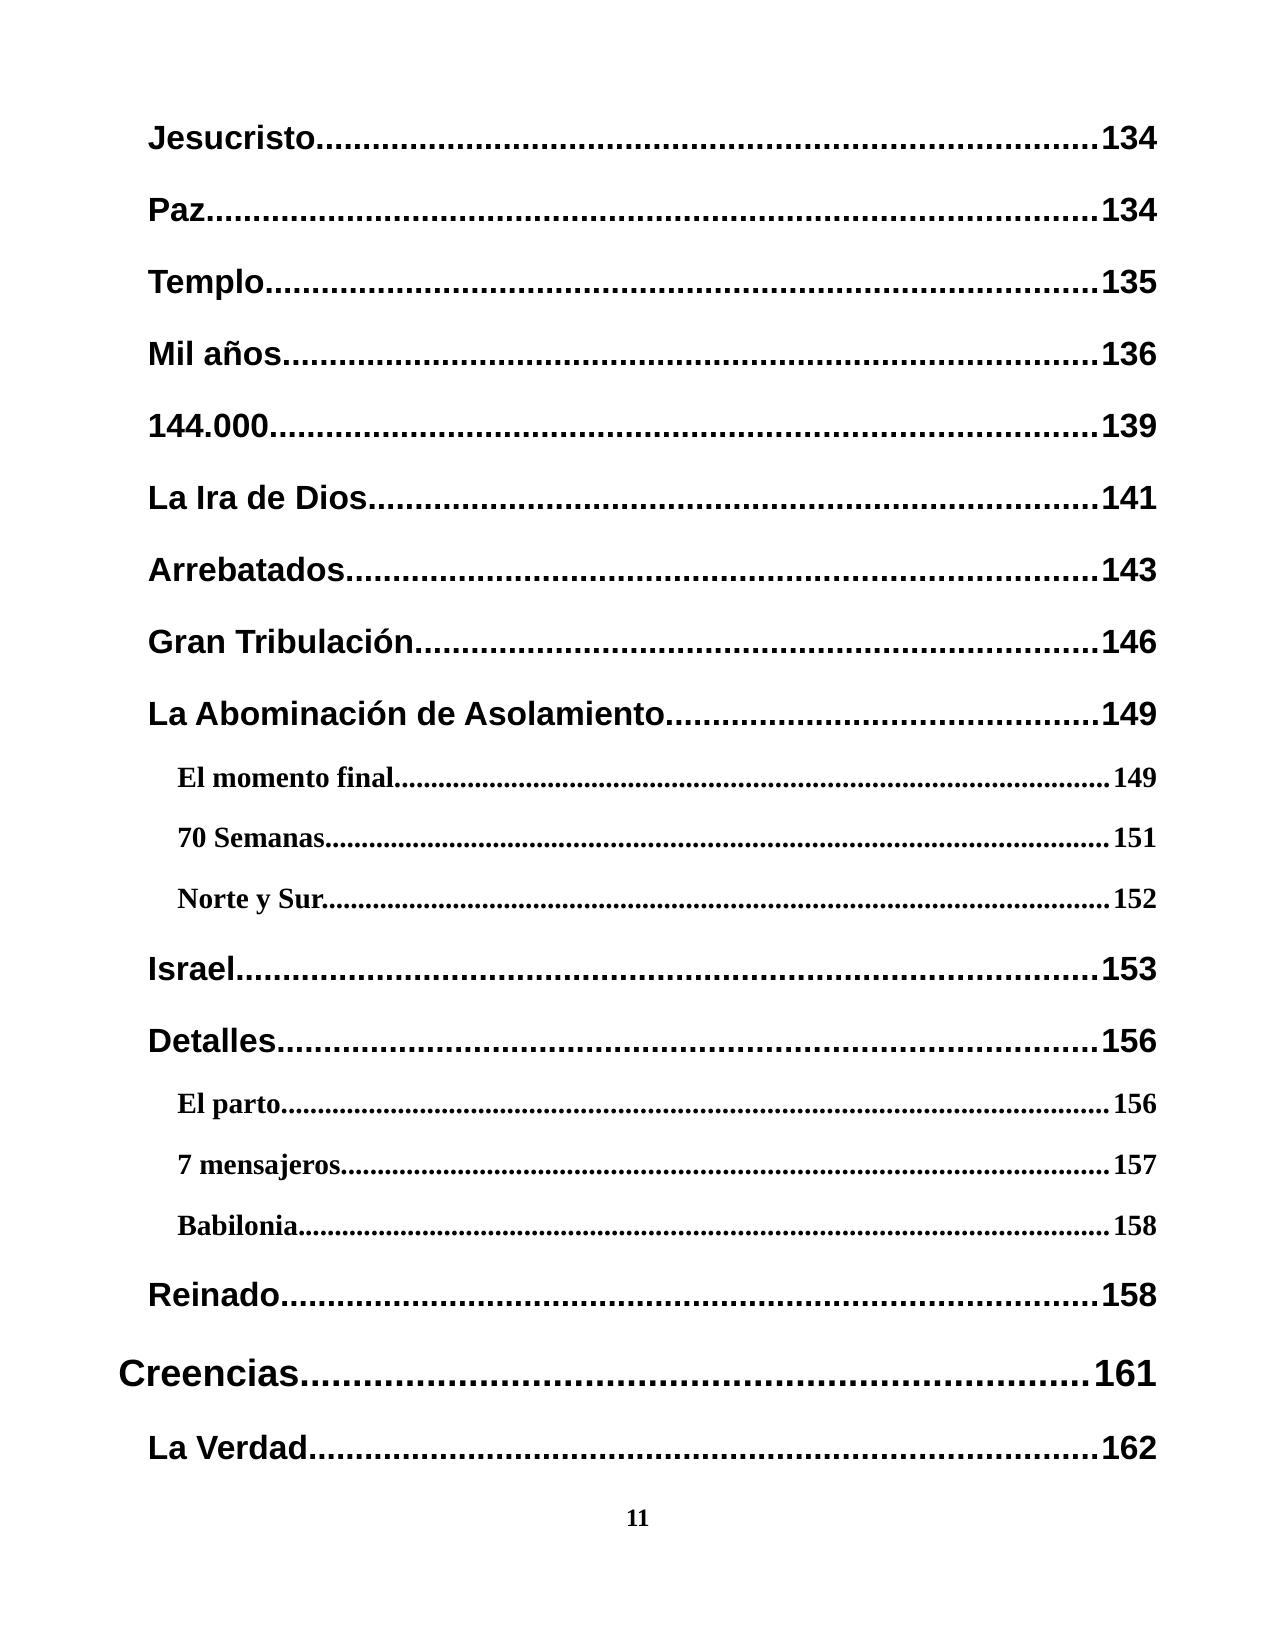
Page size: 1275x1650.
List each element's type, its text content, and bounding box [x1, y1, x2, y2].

text Arrebatados. 143 [148, 550, 1157, 589]
text Detalles. 156 [148, 1020, 1157, 1059]
text Jesucristo. 134 [148, 118, 1157, 157]
text Paz. 134 [148, 190, 1157, 229]
text 7 mensajeros. 157 [177, 1147, 1157, 1181]
text Norte y Sur. 152 [177, 881, 1157, 915]
text Templo. 135 [148, 262, 1157, 301]
text Reinado. 158 [148, 1275, 1157, 1313]
text El momento final. 149 [177, 760, 1157, 793]
text 144.000 139 [148, 406, 1157, 445]
text Mil años. 136 [148, 334, 1157, 373]
text Israel. 153 [148, 948, 1157, 987]
text La Ira de Dios. 141 [148, 478, 1157, 517]
text El parto. 156 [177, 1086, 1157, 1120]
text Babilonia. 158 [177, 1208, 1157, 1242]
text Creencias. 161 [118, 1351, 1157, 1395]
text La Verdad. 162 [148, 1428, 1157, 1467]
text 70 Semanas. 151 [177, 821, 1157, 854]
text Gran Tribulación. 146 [148, 622, 1157, 661]
text La Abominación de Asolamiento. 149 [148, 694, 1157, 733]
